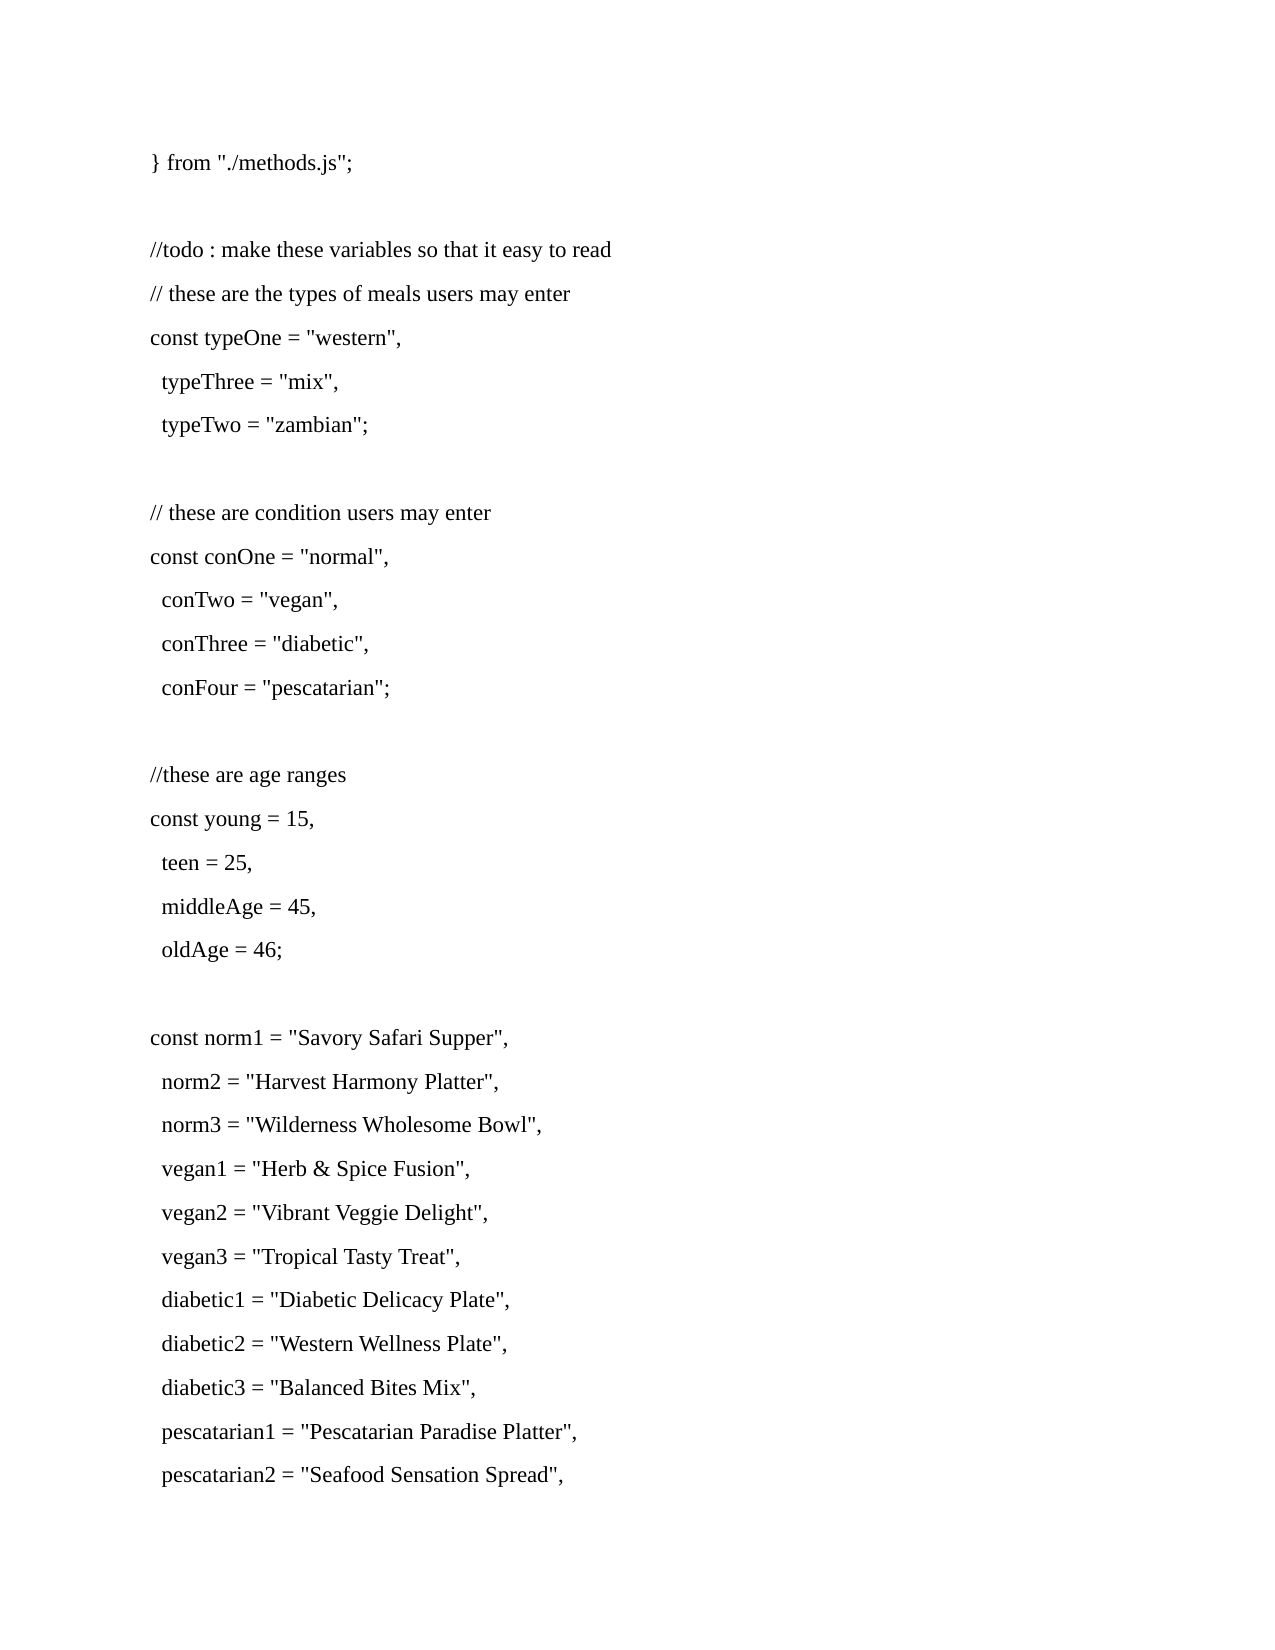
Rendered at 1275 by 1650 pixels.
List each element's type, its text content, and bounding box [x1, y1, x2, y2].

text const young = 15, [150, 806, 1125, 832]
text diabetic2 = "Western Wellness Plate", [150, 1331, 1125, 1357]
text const typeOne = "western", [150, 325, 1125, 350]
text pescatarian2 = "Seafood Sensation Spread", [150, 1462, 1125, 1488]
text typeThree = "mix", [150, 369, 1125, 394]
text conFour = "pescatarian"; [150, 675, 1125, 700]
text pescatarian1 = "Pescatarian Paradise Platter", [150, 1419, 1125, 1444]
text typeTwo = "zambian"; [150, 412, 1125, 438]
text vegan2 = "Vibrant Veggie Delight", [150, 1200, 1125, 1225]
text conTwo = "vegan", [150, 587, 1125, 613]
text diabetic1 = "Diabetic Delicacy Plate", [150, 1287, 1125, 1313]
text // these are condition users may enter [150, 500, 1125, 525]
text diabetic3 = "Balanced Bites Mix", [150, 1375, 1125, 1400]
text } from "./methods.js"; [150, 150, 1125, 175]
text norm3 = "Wilderness Wholesome Bowl", [150, 1112, 1125, 1138]
text vegan3 = "Tropical Tasty Treat", [150, 1244, 1125, 1269]
text const norm1 = "Savory Safari Supper", [150, 1025, 1125, 1050]
text conThree = "diabetic", [150, 631, 1125, 657]
text vegan1 = "Herb & Spice Fusion", [150, 1156, 1125, 1182]
text oldAge = 46; [150, 937, 1125, 963]
text // these are the types of meals users may enter [150, 281, 1125, 307]
text //todo : make these variables so that it easy to read [150, 237, 1125, 263]
text //these are age ranges [150, 762, 1125, 788]
text middleAge = 45, [150, 894, 1125, 919]
text teen = 25, [150, 850, 1125, 875]
text const conOne = "normal", [150, 544, 1125, 569]
text norm2 = "Harvest Harmony Platter", [150, 1069, 1125, 1094]
